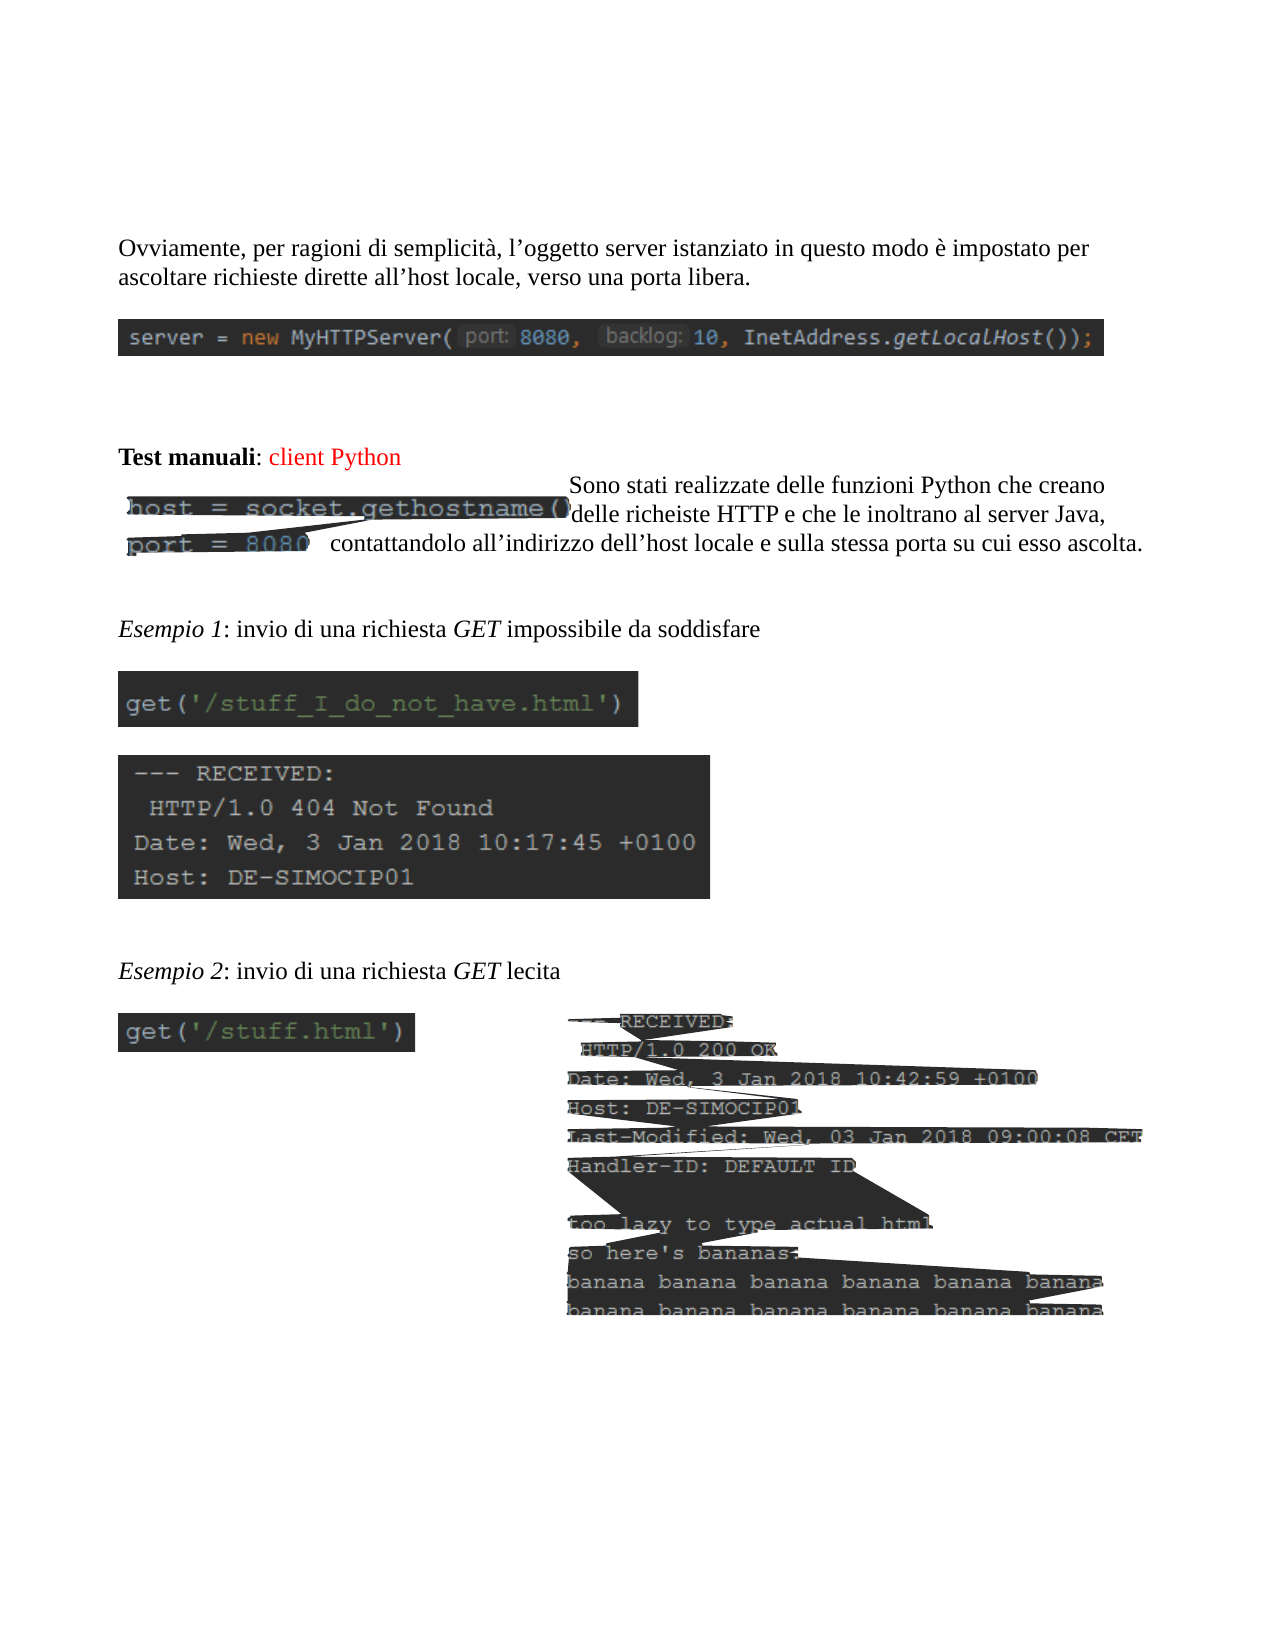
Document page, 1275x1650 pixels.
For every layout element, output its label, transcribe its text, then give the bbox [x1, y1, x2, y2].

text Esempio 1: invio di una richiesta GET impossibile da soddisfare [118, 614, 1157, 643]
text Sono stati realizzate delle funzioni Python che creano delle richeiste HTTP e che le inoltrano al server Java, contattandolo all’indirizzo dell’host locale e sulla stessa porta su cui esso ascolta. [118, 470, 1157, 557]
text Test manuali: client Python [118, 442, 1157, 470]
text Esempio 2: invio di una richiesta GET lecita [118, 956, 1157, 985]
text Ovviamente, per ragioni di semplicità, l’oggetto server istanziato in questo modo è impostato per ascoltare richieste dirette all’host locale, verso una porta libera. [118, 233, 1157, 291]
